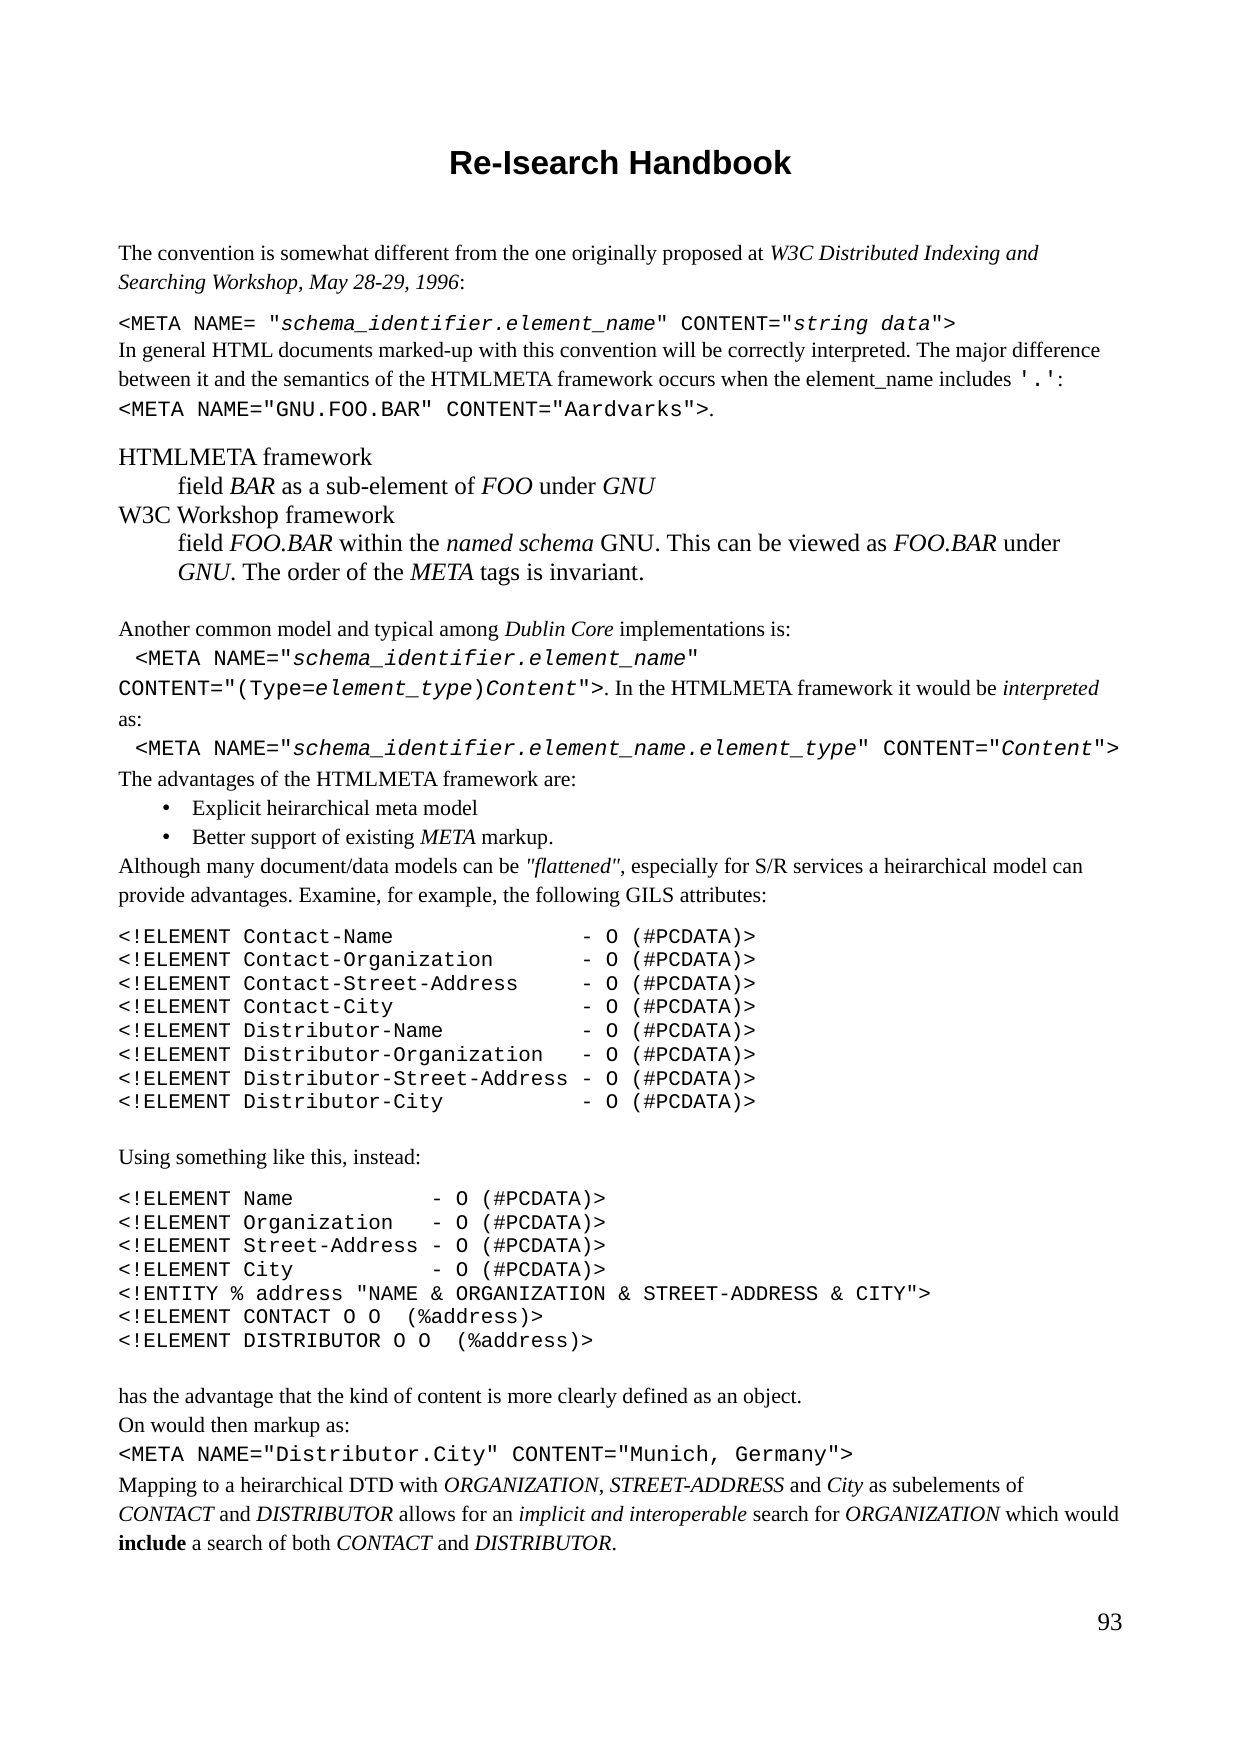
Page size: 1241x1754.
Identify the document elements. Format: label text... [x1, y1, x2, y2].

text In general HTML documents marked-up with this convention will be correctly interpreted. The major difference between it and the semantics of the HTMLMETA framework occurs when the element_name includes '.': <META NAME="GNU.FOO.BAR" CONTENT="Aardvarks">. [118, 337, 1122, 423]
text <!ELEMENT Contact-Name - O (#PCDATA)> [118, 926, 1122, 949]
text has the advantage that the kind of content is more clearly defined as an object. [118, 1383, 1122, 1408]
text <!ELEMENT Distributor-Organization - O (#PCDATA)> [118, 1044, 1122, 1067]
text <!ELEMENT Contact-Street-Address - O (#PCDATA)> [118, 973, 1122, 997]
text <!ELEMENT City - O (#PCDATA)> [118, 1259, 1122, 1283]
text The convention is somewhat different from the one originally proposed at W3C Distributed Indexing and Searching Workshop, May 28-29, 1996: [118, 240, 1122, 294]
list Better support of existing META markup. [162, 824, 1122, 849]
list field FOO.BAR within the named schema GNU. This can be viewed as FOO.BAR under GNU. The order of the META tags is invariant. [177, 528, 1122, 586]
subtitle W3C Workshop framework [118, 500, 1122, 528]
text <!ELEMENT Distributor-Street-Address - O (#PCDATA)> [118, 1067, 1122, 1091]
text The advantages of the HTMLMETA framework are: [118, 766, 1122, 791]
text <!ELEMENT DISTRIBUTOR O O (%address)> [118, 1330, 1122, 1354]
text <!ELEMENT Distributor-Name - O (#PCDATA)> [118, 1020, 1122, 1044]
list field BAR as a sub-element of FOO under GNU [177, 471, 1122, 500]
text <!ELEMENT Contact-City - O (#PCDATA)> [118, 997, 1122, 1020]
subtitle HTMLMETA framework [118, 442, 1122, 471]
text Another common model and typical among Dublin Core implementations is: <META NAME="schema_identifier.element_name" CONTENT="(Type=element_type)Content">. In the HTMLMETA framework it would be interpreted as: <META NAME="schema_identifier.element_name.element_type" CONTENT="Content"> [118, 616, 1122, 762]
text <!ELEMENT Street-Address - O (#PCDATA)> [118, 1236, 1122, 1259]
text Mapping to a heirarchical DTD with ORGANIZATION, STREET-ADDRESS and City as subelements of CONTACT and DISTRIBUTOR allows for an implicit and interoperable search for ORGANIZATION which would include a search of both CONTACT and DISTRIBUTOR. [118, 1472, 1122, 1555]
text <!ELEMENT Distributor-City - O (#PCDATA)> [118, 1091, 1122, 1115]
text <!ELEMENT CONTACT O O (%address)> [118, 1306, 1122, 1330]
text Using something like this, instead: [118, 1144, 1122, 1169]
text <!ELEMENT Name - O (#PCDATA)> [118, 1188, 1122, 1212]
text <META NAME= "schema_identifier.element_name" CONTENT="string data"> [118, 313, 1122, 337]
text Although many document/data models can be "flattened", especially for S/R services a heirarchical model can provide advantages. Examine, for example, the following GILS attributes: [118, 853, 1122, 907]
text On would then markup as: <META NAME="Distributor.City" CONTENT="Munich, Germany"> [118, 1412, 1122, 1468]
text <!ELEMENT Organization - O (#PCDATA)> [118, 1212, 1122, 1236]
text <!ELEMENT Contact-Organization - O (#PCDATA)> [118, 949, 1122, 973]
text <!ENTITY % address "NAME & ORGANIZATION & STREET-ADDRESS & CITY"> [118, 1283, 1122, 1306]
list Explicit heirarchical meta model [162, 795, 1122, 820]
